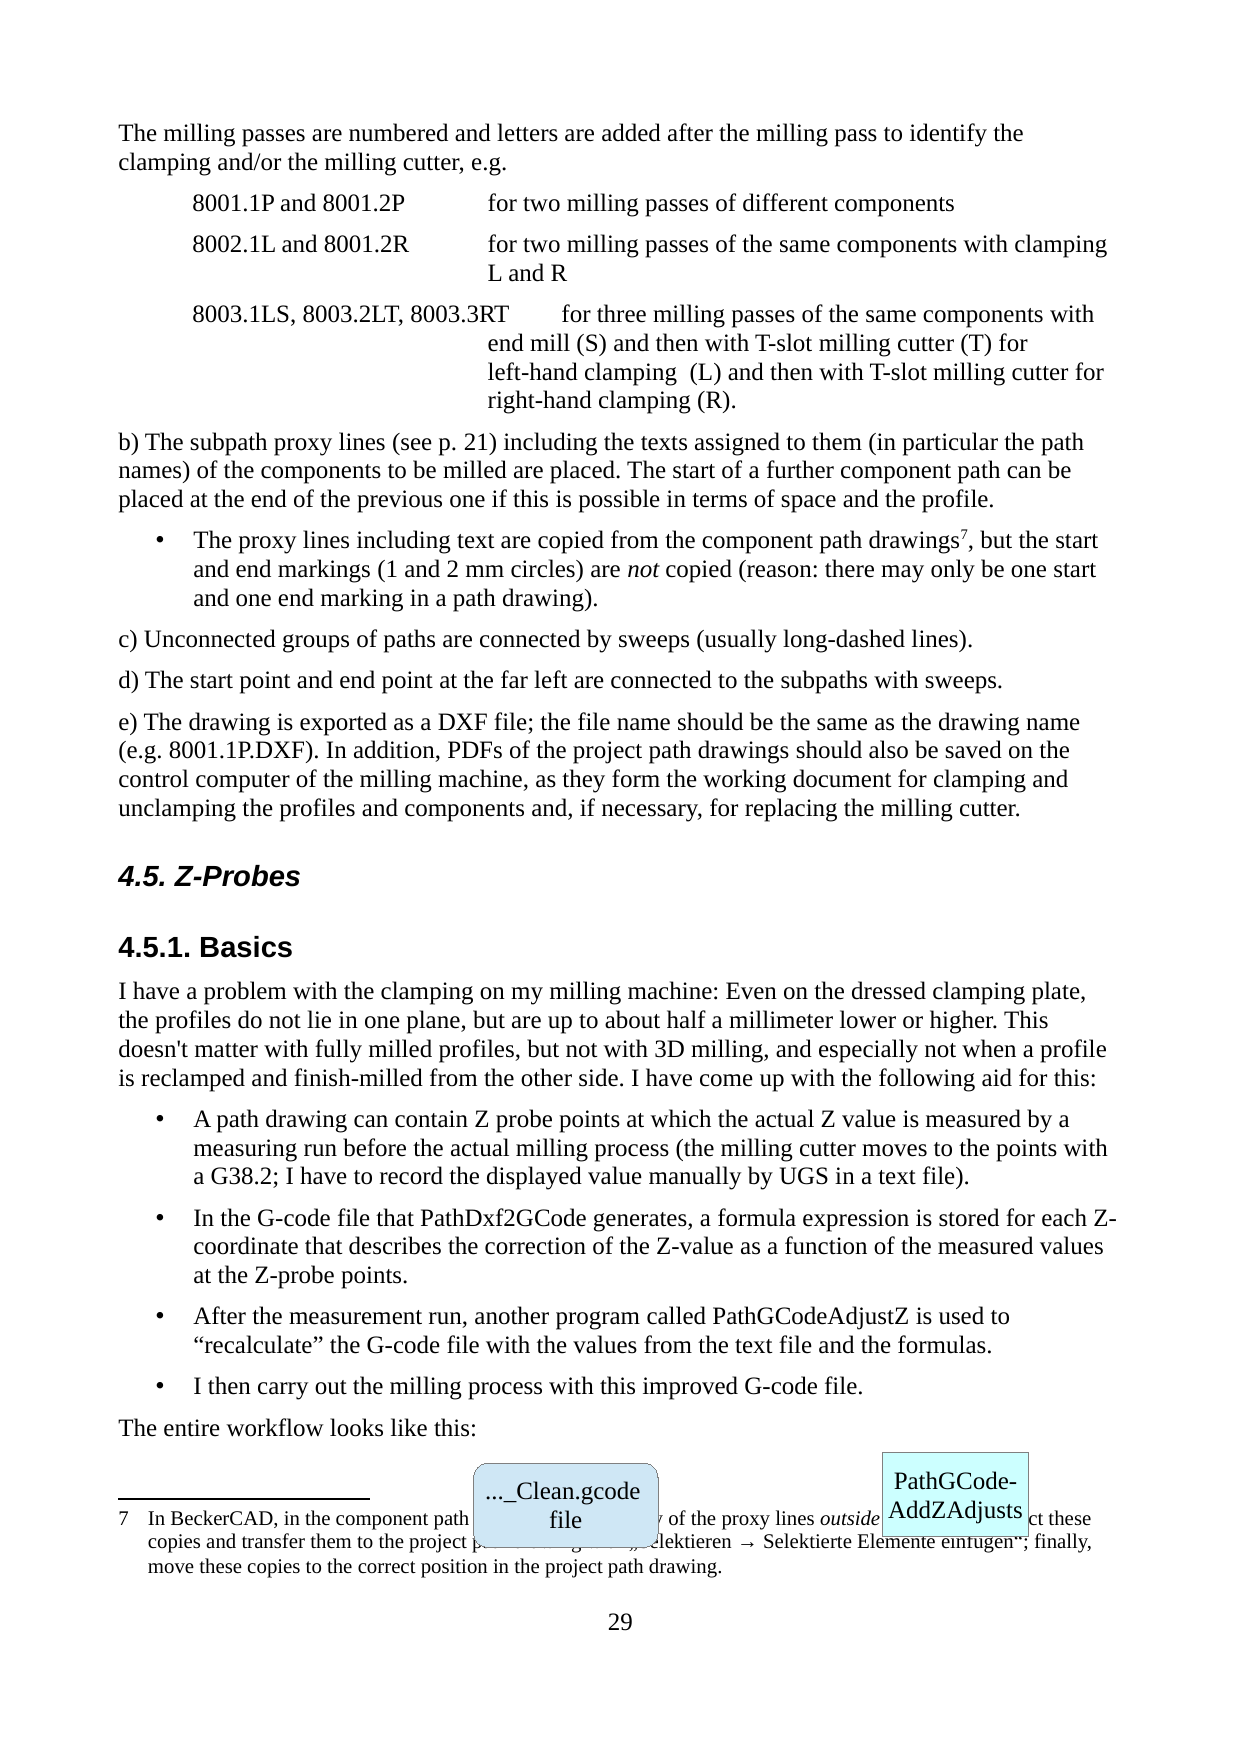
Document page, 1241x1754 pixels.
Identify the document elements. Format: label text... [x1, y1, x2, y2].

text The entire workflow looks like this: [118, 1413, 1122, 1441]
text The milling passes are numbered and letters are added after the milling pass to identify the clamping and/or the milling cutter, e.g. [118, 118, 1122, 176]
list In the G-code file that PathDxf2GCode generates, a formula expression is stored for each Z-coordinate that describes the correction of the Z-value as a function of the measured values at the Z-probe points. [156, 1203, 1122, 1289]
text 8002.1L and 8001.2R for two milling passes of the same components with clamping L and R [118, 229, 1122, 287]
text I have a problem with the clamping on my milling machine: Even on the dressed clamping plate, the profiles do not lie in one plane, but are up to about half a millimeter lower or higher. This doesn't matter with fully milled profiles, but not with 3D milling, and especially not when a profile is reclamped and finish-milled from the other side. I have come up with the following aid for this: [118, 976, 1122, 1091]
text c) Unconnected groups of paths are connected by sweeps (usually long-dashed lines). [118, 624, 1122, 653]
list The proxy lines including text are copied from the component path drawings, but the start and end markings (1 and 2 mm circles) are not copied (reason: there may only be one start and one end marking in a path drawing). [156, 526, 1122, 612]
list A path drawing can contain Z probe points at which the actual Z value is measured by a measuring run before the actual milling process (the milling cutter moves to the points with a G38.2; I have to record the displayed value manually by UGS in a text file). [156, 1104, 1122, 1190]
list In BeckerCAD, in the component path drawing, create a copy of the proxy lines outside the drawing, select these copies and transfer them to the project path drawing with „Selektieren → Selektierte Elemente einfügen“; finally, move these copies to the correct position in the project path drawing. [118, 1505, 1122, 1578]
text 8003.1LS, 8003.2LT, 8003.3RT for three milling passes of the same components with end mill (S) and then with T-slot milling cutter (T) for left-hand clamping (L) and then with T-slot milling cutter for right-hand clamping (R). [118, 299, 1122, 414]
text d) The start point and end point at the far left are connected to the subpaths with sweeps. [118, 666, 1122, 694]
list I then carry out the milling process with this improved G-code file. [156, 1371, 1122, 1400]
text 8001.1P and 8001.2P for two milling passes of different components [118, 188, 1122, 217]
text e) The drawing is exported as a DXF file; the file name should be the same as the drawing name (e.g. 8001.1P.DXF). In addition, PDFs of the project path drawings should also be saved on the control computer of the milling machine, as they form the working document for clamping and unclamping the profiles and components and, if necessary, for replacing the milling cutter. [118, 707, 1122, 822]
text b) The subpath proxy lines (see p. 20) including the texts assigned to them (in particular the path names) of the components to be milled are placed. The start of a further component path can be placed at the end of the previous one if this is possible in terms of space and the profile. [118, 427, 1122, 513]
subtitle 4.5.1. Basics [118, 930, 1122, 964]
subtitle 4.5. Z-Probes [118, 859, 1122, 893]
list After the measurement run, another program called PathGCodeAdjustZ is used to “recalculate” the G-code file with the values from the text file and the formulas. [156, 1301, 1122, 1359]
